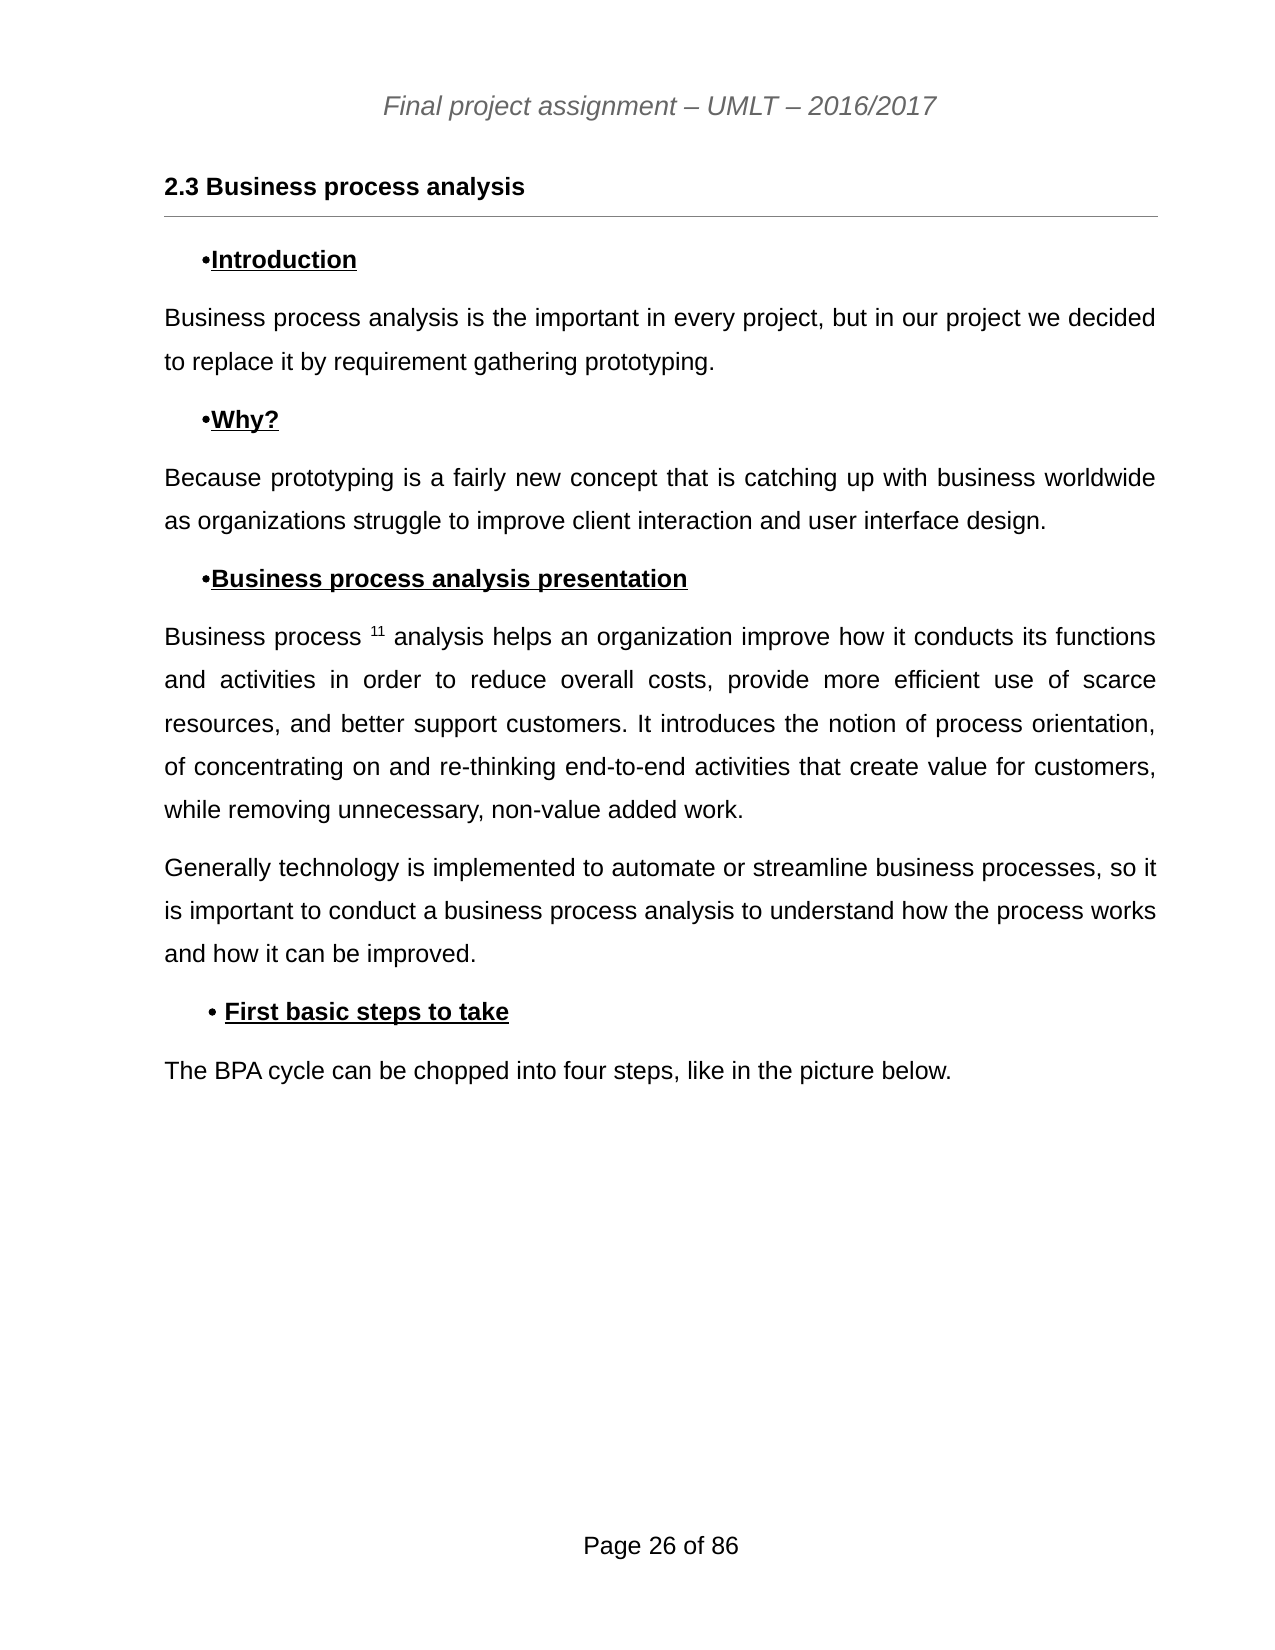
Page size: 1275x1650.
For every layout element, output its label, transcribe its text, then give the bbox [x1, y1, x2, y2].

list First basic steps to take [208, 997, 1158, 1026]
list Business process analysis presentation [202, 564, 1158, 593]
text Because prototyping is a fairly new concept that is catching up with business worldwide as organizations struggle to improve client interaction and user interface design. [164, 463, 1158, 535]
list The BPA cycle can be chopped into four steps, like in the picture below. [164, 1056, 1158, 1084]
text Business process analysis is the important in every project, but in our project we decided to replace it by requirement gathering prototyping. [164, 303, 1158, 375]
subtitle 2.3 Business process analysis [164, 172, 1158, 201]
text Business process 11 analysis helps an organization improve how it conducts its functions and activities in order to reduce overall costs, provide more efficient use of scarce resources, and better support customers. It introduces the notion of process orientation, of concentrating on and re-thinking end-to-end activities that create value for customers, while removing unnecessary, non-value added work. [164, 622, 1158, 824]
list Why? [202, 405, 1158, 433]
list Introduction [202, 245, 1158, 274]
text Generally technology is implemented to automate or streamline business processes, so it is important to conduct a business process analysis to understand how the process works and how it can be improved. [164, 853, 1158, 968]
